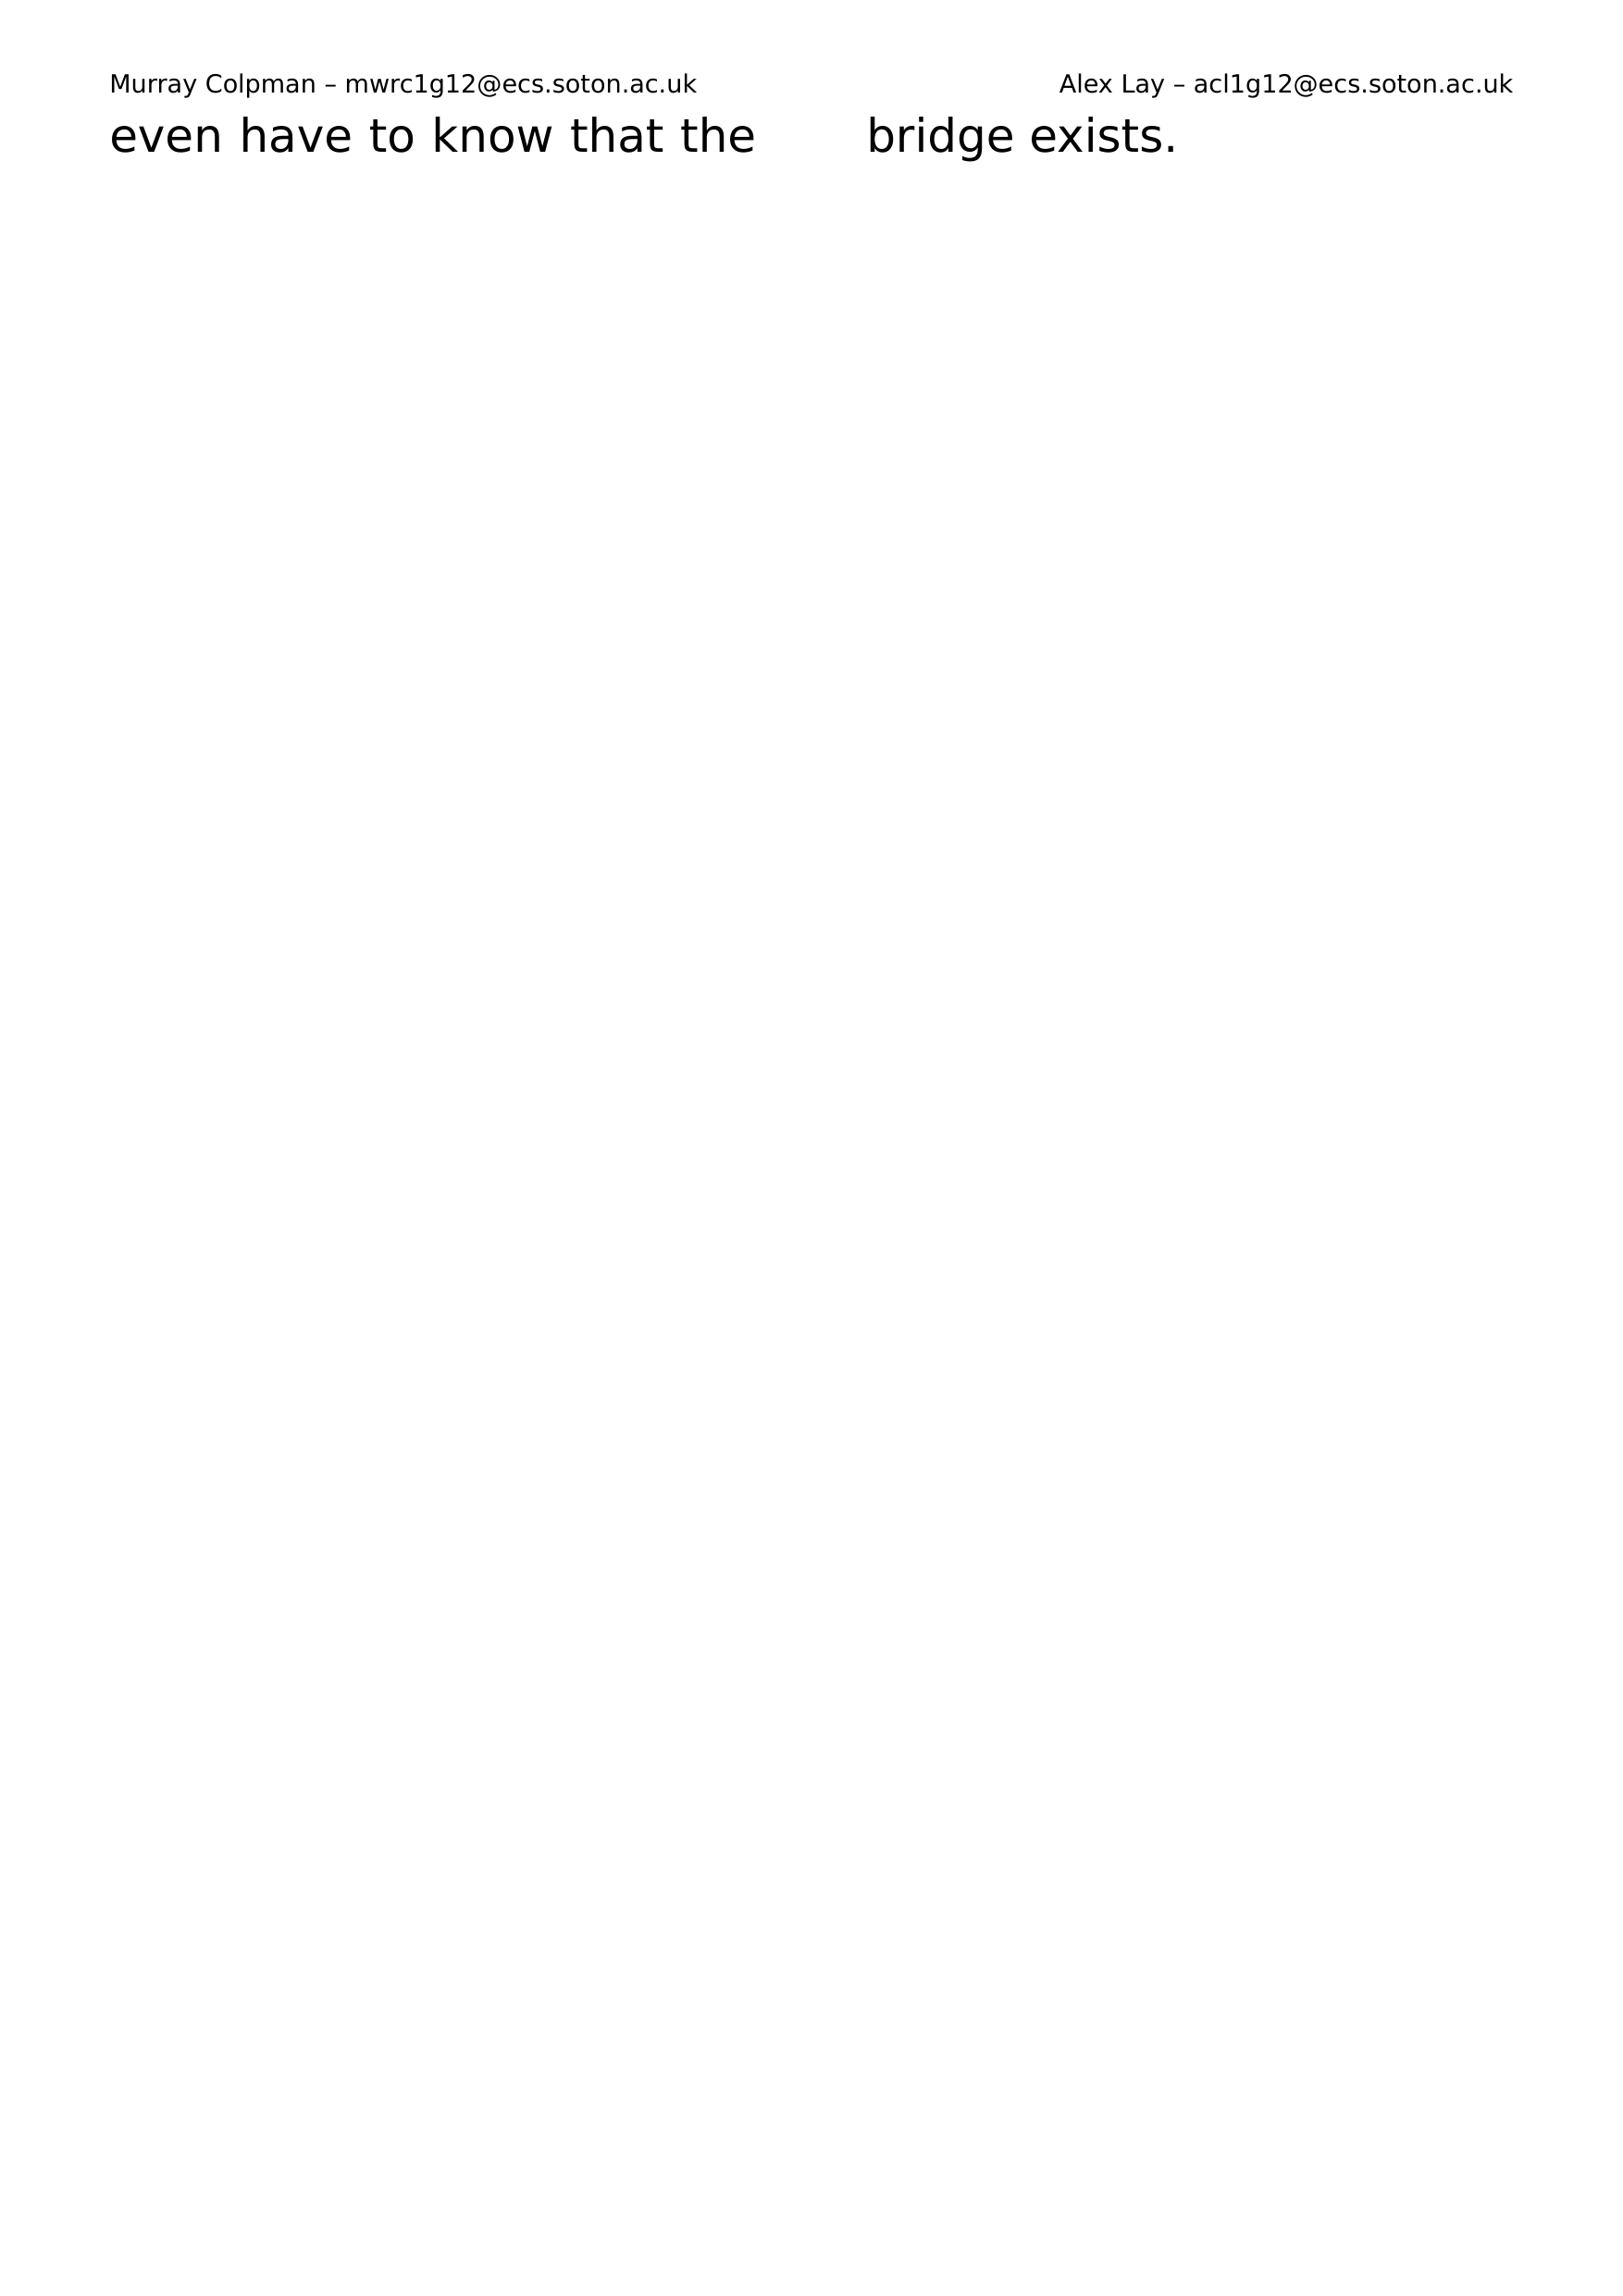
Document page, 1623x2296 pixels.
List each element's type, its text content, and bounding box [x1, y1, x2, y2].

text bridge exists. [866, 109, 1514, 163]
text even have to know that the [109, 109, 757, 163]
